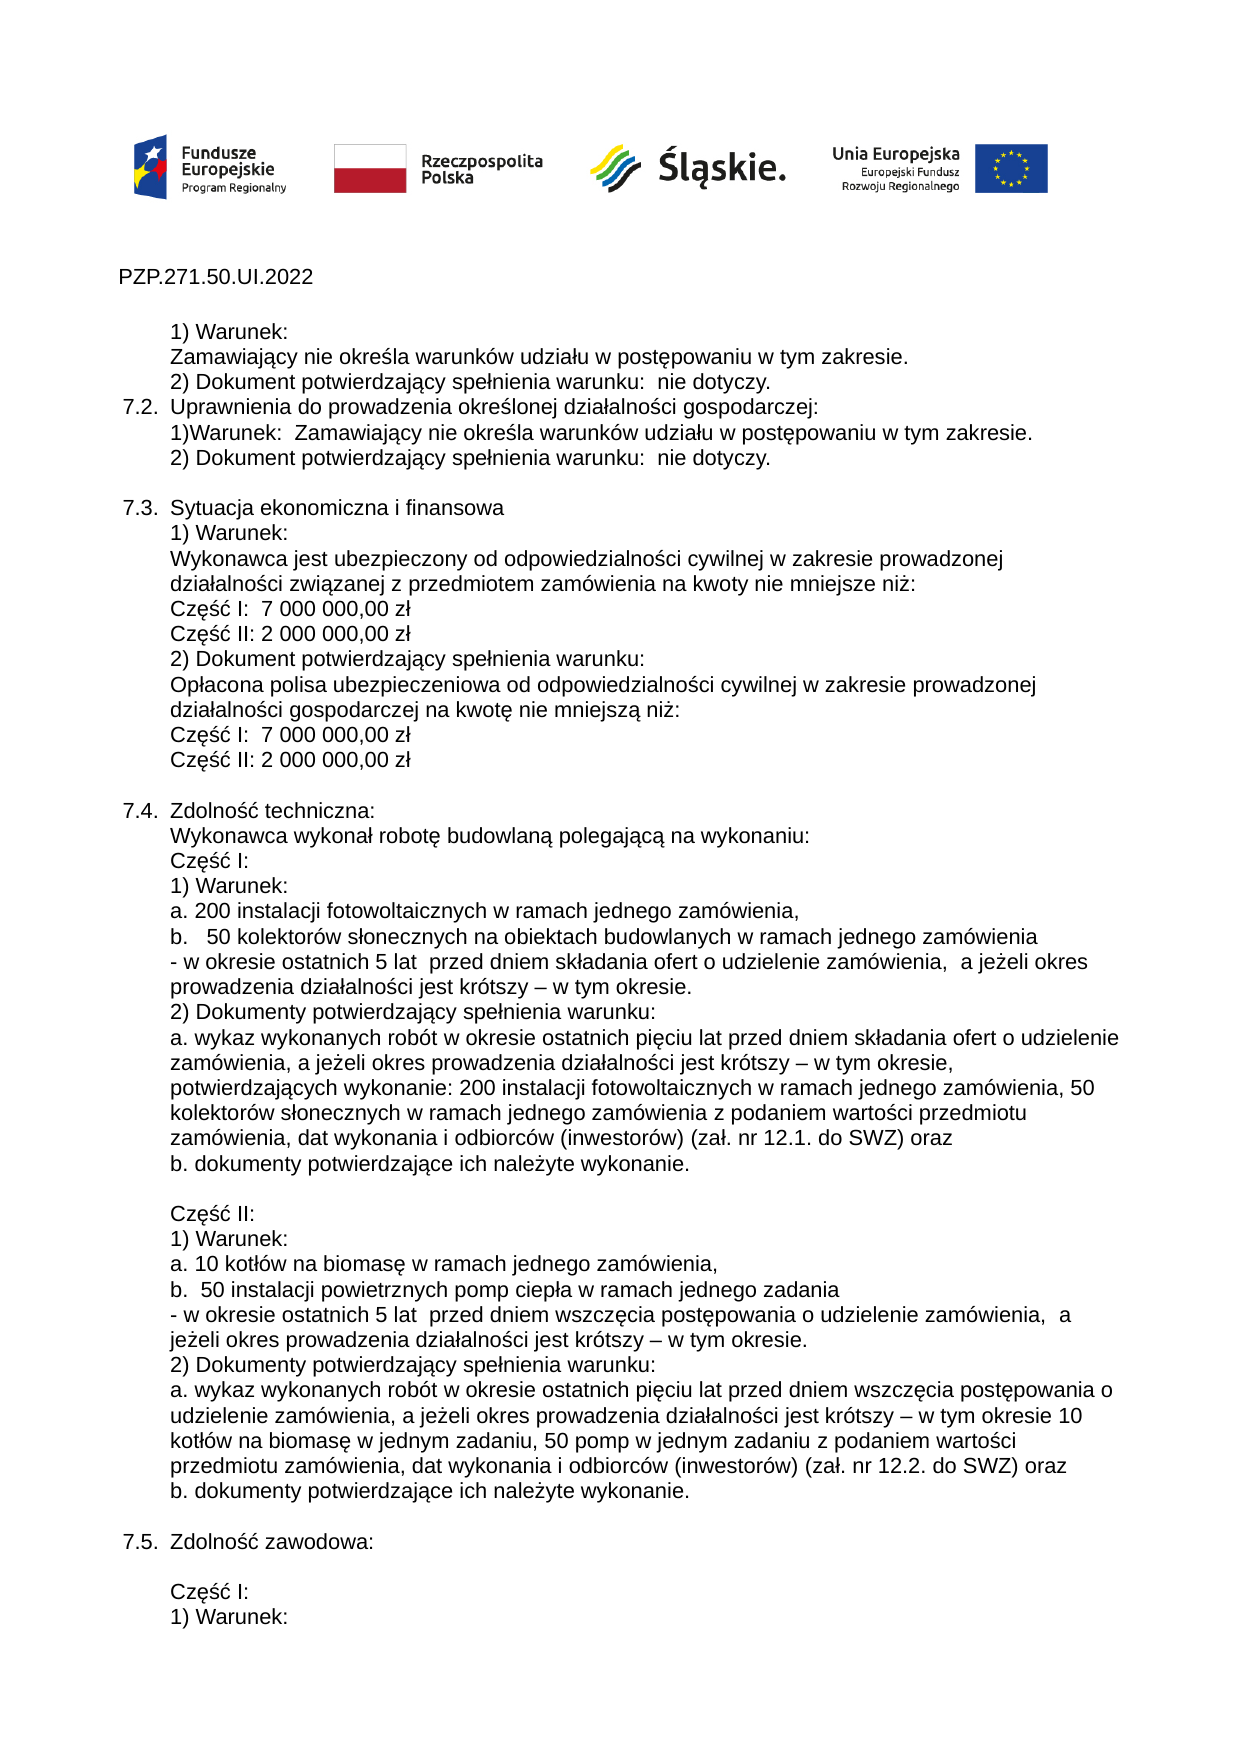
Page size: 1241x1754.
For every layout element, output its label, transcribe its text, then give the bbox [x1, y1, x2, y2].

table_cell [122, 1251, 170, 1276]
table_cell - w okresie ostatnich 5 lat przed dniem wszczęcia postępowania o udzielenie zamówienia, a jeżeli okres prowadzenia działalności jest krótszy – w tym okresie. [170, 1302, 1122, 1352]
picture [118, 118, 1063, 214]
table_cell a. 10 kotłów na biomasę w ramach jednego zamówienia, [170, 1251, 1122, 1276]
table_cell b. 50 kolektorów słonecznych na obiektach budowlanych w ramach jednego zamówienia [170, 924, 1122, 949]
table_cell [122, 1352, 170, 1503]
table_cell 1) Warunek: Wykonawca jest ubezpieczony od odpowiedzialności cywilnej w zakresie prowadzonej działalności związanej z przedmiotem zamówienia na kwoty nie mniejsze niż: [170, 520, 1122, 596]
table_cell [122, 999, 170, 1176]
table_cell [122, 596, 170, 621]
table_cell 1)Warunek: Zamawiający nie określa warunków udziału w postępowaniu w tym zakresie. [170, 419, 1122, 444]
table_cell [122, 772, 170, 797]
table_cell [122, 1276, 170, 1302]
table_cell [341, 1503, 1122, 1528]
table_cell [122, 747, 170, 772]
table_cell [170, 1554, 1122, 1579]
table_cell 1) Warunek: [170, 1226, 1122, 1251]
table_cell 7.4. [122, 798, 170, 823]
table_cell [122, 520, 170, 596]
table_cell [122, 823, 170, 848]
table_cell Część I: [170, 1579, 1122, 1604]
table_cell [122, 1579, 170, 1604]
table_cell [122, 873, 170, 898]
table_cell [122, 949, 170, 999]
table_cell a. 200 instalacji fotowoltaicznych w ramach jednego zamówienia, [170, 898, 1122, 923]
table_cell [122, 319, 170, 369]
table_cell 7.5. [122, 1529, 170, 1554]
table_cell Część I: [170, 848, 1122, 873]
table_cell 1) Warunek: [170, 1604, 1122, 1629]
table_cell [122, 445, 170, 495]
table_cell 7.2. [122, 394, 170, 419]
table_cell Część I: 7 000 000,00 zł [170, 596, 1122, 621]
table_cell Część I: 7 000 000,00 zł [170, 722, 1122, 747]
table_cell - w okresie ostatnich 5 lat przed dniem składania ofert o udzielenie zamówienia, a jeżeli okres prowadzenia działalności jest krótszy – w tym okresie. [170, 949, 1122, 999]
table_cell [170, 1503, 341, 1528]
table_cell 2) Dokument potwierdzający spełnienia warunku: nie dotyczy. [170, 369, 1122, 394]
table_cell Zdolność zawodowa: [170, 1529, 1122, 1554]
table_cell [122, 1554, 170, 1579]
table_cell [122, 1302, 170, 1352]
table_cell 2) Dokumenty potwierdzający spełnienia warunku: a. wykaz wykonanych robót w okresie ostatnich pięciu lat przed dniem wszczęcia postępowania o udzielenie zamówienia, a jeżeli okres prowadzenia działalności jest krótszy – w tym okresie 10 kotłów na biomasę w jednym zadaniu, 50 pomp w jednym zadaniu z podaniem wartości przedmiotu zamówienia, dat wykonania i odbiorców (inwestorów) (zał. nr 12.2. do SWZ) oraz b. dokumenty potwierdzające ich należyte wykonanie. [170, 1352, 1122, 1503]
table_cell [122, 646, 170, 722]
table_cell Część II: 2 000 000,00 zł [170, 621, 1122, 646]
table_cell [122, 898, 170, 923]
table_cell 7.3. [122, 495, 170, 520]
table_cell Sytuacja ekonomiczna i finansowa [170, 495, 1122, 520]
table_cell [122, 1226, 170, 1251]
table_cell [122, 419, 170, 444]
table_cell b. 50 instalacji powietrznych pomp ciepła w ramach jednego zadania [170, 1276, 1122, 1302]
table_cell Część II: 2 000 000,00 zł [170, 747, 1122, 772]
table_cell 2) Dokumenty potwierdzający spełnienia warunku: a. wykaz wykonanych robót w okresie ostatnich pięciu lat przed dniem składania ofert o udzielenie zamówienia, a jeżeli okres prowadzenia działalności jest krótszy – w tym okresie, potwierdzających wykonanie: 200 instalacji fotowoltaicznych w ramach jednego zamówienia, 50 kolektorów słonecznych w ramach jednego zamówienia z podaniem wartości przedmiotu zamówienia, dat wykonania i odbiorców (inwestorów) (zał. nr 12.1. do SWZ) oraz b. dokumenty potwierdzające ich należyte wykonanie. [170, 999, 1122, 1176]
table_cell Wykonawca wykonał robotę budowlaną polegającą na wykonaniu: [170, 823, 1122, 848]
table_cell [122, 1176, 170, 1201]
table_cell [122, 848, 170, 873]
table_cell 2) Dokument potwierdzający spełnienia warunku: Opłacona polisa ubezpieczeniowa od odpowiedzialności cywilnej w zakresie prowadzonej działalności gospodarczej na kwotę nie mniejszą niż: [170, 646, 1122, 722]
table_cell [122, 722, 170, 747]
table_cell [122, 369, 170, 394]
table_cell 1) Warunek: [170, 873, 1122, 898]
table_cell [122, 1201, 170, 1226]
table_cell Zdolność techniczna: [170, 798, 1122, 823]
table_cell [122, 924, 170, 949]
table_cell [122, 1503, 170, 1528]
table_cell [170, 772, 1122, 797]
table_cell 1) Warunek: Zamawiający nie określa warunków udziału w postępowaniu w tym zakresie. [170, 319, 1122, 369]
table_cell Część II: [170, 1201, 1122, 1226]
table_cell [122, 1604, 170, 1629]
table_cell Uprawnienia do prowadzenia określonej działalności gospodarczej: [170, 394, 1122, 419]
table_cell [170, 1176, 1122, 1201]
table_cell [122, 621, 170, 646]
table_cell 2) Dokument potwierdzający spełnienia warunku: nie dotyczy. [170, 445, 1122, 495]
